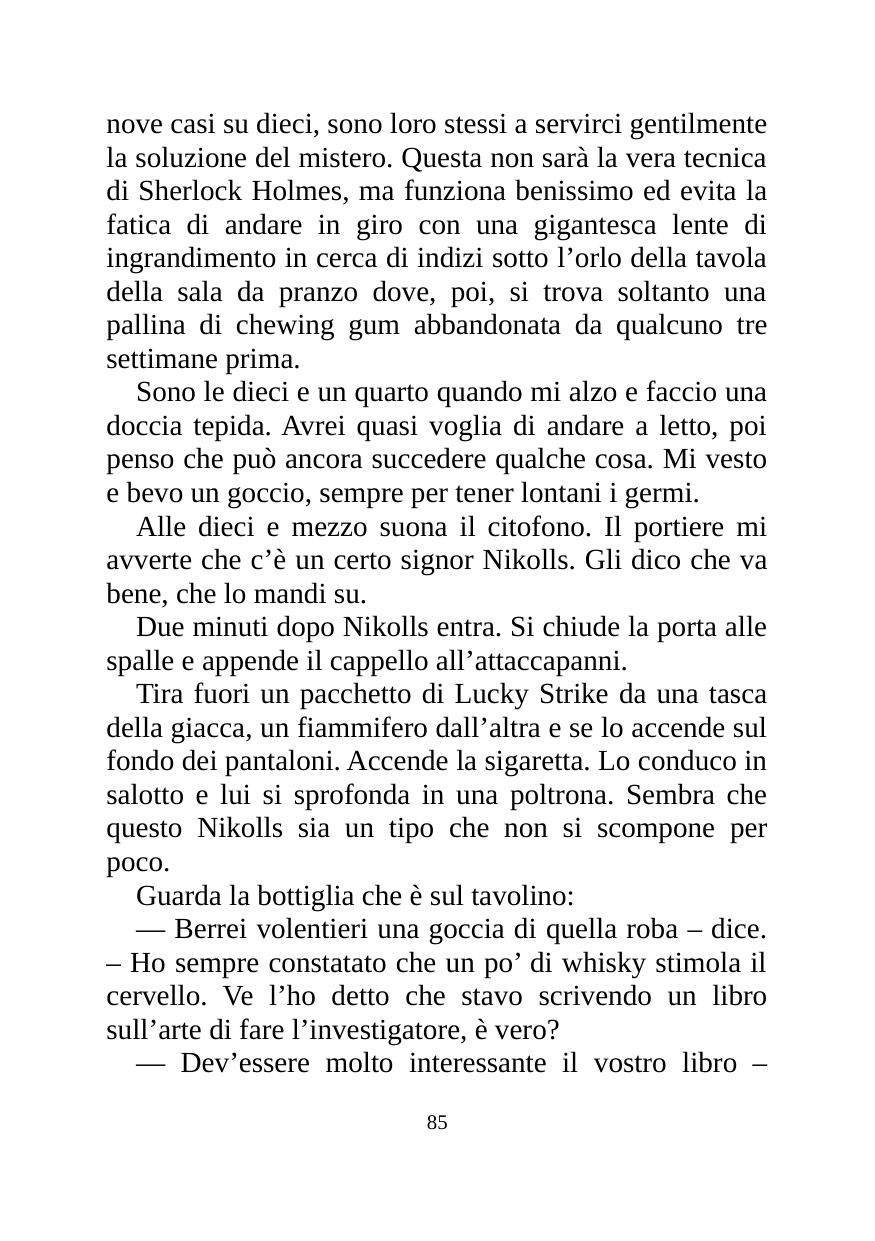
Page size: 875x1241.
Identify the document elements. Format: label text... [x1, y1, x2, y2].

text nove casi su dieci, sono loro stessi a servirci gentilmente la soluzione del mistero. Questa non sarà la vera tecnica di Sherlock Holmes, ma funziona benissimo ed evita la fatica di andare in giro con una gigantesca lente di ingrandimento in cerca di indizi sotto l’orlo della tavola della sala da pranzo dove, poi, si trova soltanto una pallina di chewing gum abbandonata da qualcuno tre settimane prima. [106, 106, 768, 374]
text Tira fuori un pacchetto di Lucky Strike da una tasca della giacca, un fiammifero dall’altra e se lo accende sul fondo dei pantaloni. Accende la sigaretta. Lo conduco in salotto e lui si sprofonda in una poltrona. Sembra che questo Nikolls sia un tipo che non si scompone per poco. [106, 676, 768, 878]
text Due minuti dopo Nikolls entra. Si chiude la porta alle spalle e appende il cappello all’attaccapanni. [106, 609, 768, 676]
text — Berrei volentieri una goccia di quella roba – dice. – Ho sempre constatato che un po’ di whisky stimola il cervello. Ve l’ho detto che stavo scrivendo un libro sull’arte di fare l’investigatore, è vero? [106, 911, 768, 1045]
text Sono le dieci e un quarto quando mi alzo e faccio una doccia tepida. Avrei quasi voglia di andare a letto, poi penso che può ancora succedere qualche cosa. Mi vesto e bevo un goccio, sempre per tener lontani i germi. [106, 374, 768, 509]
text Alle dieci e mezzo suona il citofono. Il portiere mi avverte che c’è un certo signor Nikolls. Gli dico che va bene, che lo mandi su. [106, 509, 768, 609]
text — Dev’essere molto interessante il vostro libro – [106, 1045, 768, 1079]
text Guarda la bottiglia che è sul tavolino: [106, 878, 768, 911]
